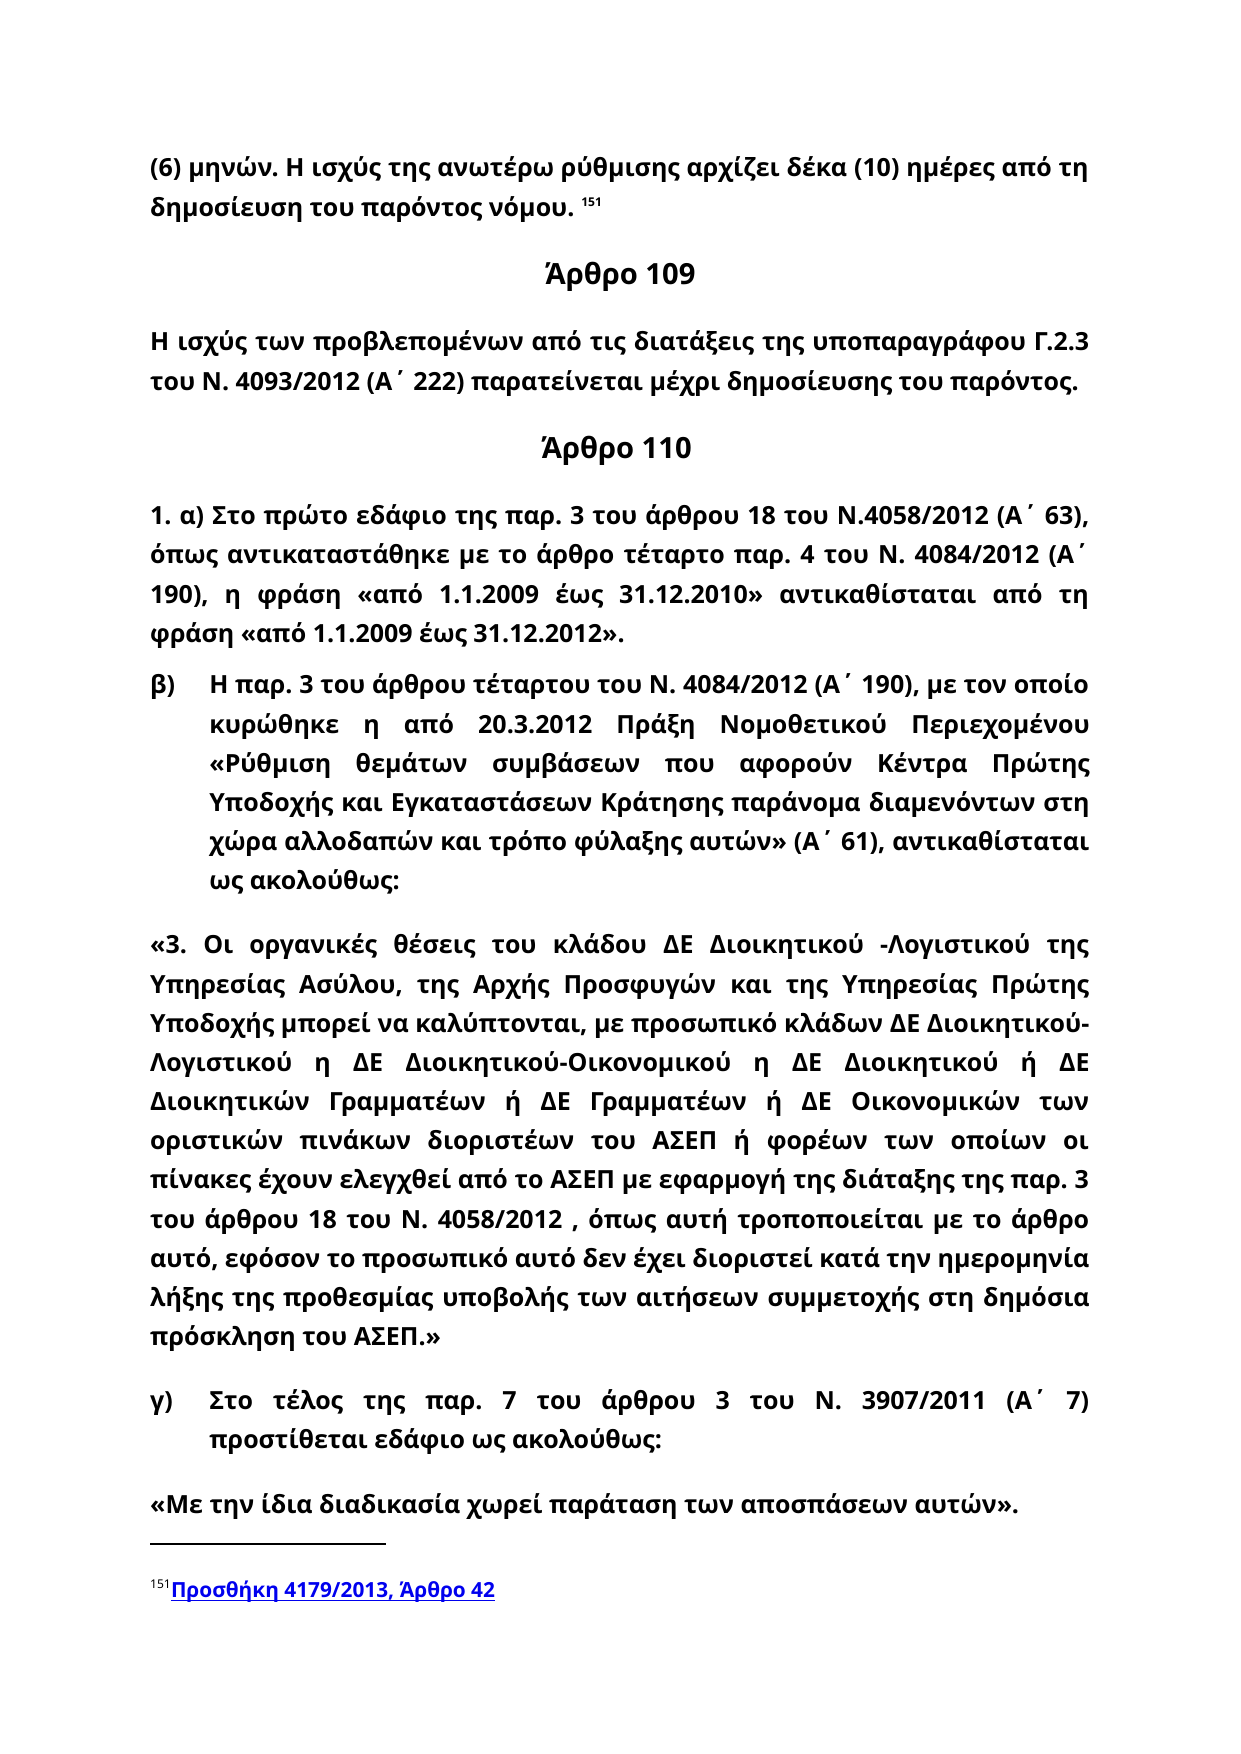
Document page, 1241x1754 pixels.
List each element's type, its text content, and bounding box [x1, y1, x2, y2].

list γ) Στο τέλος της παρ. 7 του άρθρου 3 του Ν. 3907/2011 (Α΄ 7) προστίθεται εδάφιο ως ακολούθως: [150, 1383, 1090, 1456]
subtitle Άρθρο 109 [150, 253, 1090, 293]
list β) Η παρ. 3 του άρθρου τέταρτου του Ν. 4084/2012 (Α΄ 190), με τον οποίο κυρώθηκε η από 20.3.2012 Πράξη Νομοθετικού Περιεχομένου «Ρύθμιση θεμάτων συμβάσεων που αφορούν Κέντρα Πρώτης Υποδοχής και Εγκαταστάσεων Κράτησης παράνομα διαμενόντων στη χώρα αλλοδαπών και τρόπο φύλαξης αυτών» (Α΄ 61), αντικαθίσταται ως ακολούθως: [150, 667, 1090, 897]
text Προσθήκη 4179/2013, Άρθρο 42 [150, 1576, 1090, 1604]
text «Με την ίδια διαδικασία χωρεί παράταση των αποσπάσεων αυτών». [150, 1486, 1090, 1520]
text Η ισχύς των προβλεπομένων από τις διατάξεις της υποπαραγράφου Γ.2.3 του Ν. 4093/2012 (Α΄ 222) παρατείνεται μέχρι δημοσίευσης του παρόντος. [150, 324, 1090, 397]
text (6) μηνών. Η ισχύς της ανωτέρω ρύθμισης αρχίζει δέκα (10) ημέρες από τη δημοσίευση του παρόντος νόμου. [150, 150, 1090, 223]
subtitle Άρθρο 110 [150, 427, 1090, 467]
text 1. α) Στο πρώτο εδάφιο της παρ. 3 του άρθρου 18 του Ν.4058/2012 (Α΄ 63), όπως αντικαταστάθηκε με το άρθρο τέταρτο παρ. 4 του Ν. 4084/2012 (Α΄ 190), η φράση «από 1.1.2009 έως 31.12.2010» αντικαθίσταται από τη φράση «από 1.1.2009 έως 31.12.2012». [150, 498, 1090, 649]
text «3. Οι οργανικές θέσεις του κλάδου ΔΕ Διοικητικού -Λογιστικού της Υπηρεσίας Ασύλου, της Αρχής Προσφυγών και της Υπηρεσίας Πρώτης Υποδοχής μπορεί να καλύπτονται, με προσωπικό κλάδων ΔΕ Διοικητικού-Λογιστικού η ΔΕ Διοικητικού-Οικονομικού η ΔΕ Διοικητικού ή ΔΕ Διοικητικών Γραμματέων ή ΔΕ Γραμματέων ή ΔΕ Οικονομικών των οριστικών πινάκων διοριστέων του ΑΣΕΠ ή φορέων των οποίων οι πίνακες έχουν ελεγχθεί από το ΑΣΕΠ με εφαρμογή της διάταξης της παρ. 3 του άρθρου 18 του Ν. 4058/2012 , όπως αυτή τροποποιείται με το άρθρο αυτό, εφόσον το προσωπικό αυτό δεν έχει διοριστεί κατά την ημερομηνία λήξης της προθεσμίας υποβολής των αιτήσεων συμμετοχής στη δημόσια πρόσκληση του ΑΣΕΠ.» [150, 927, 1090, 1353]
